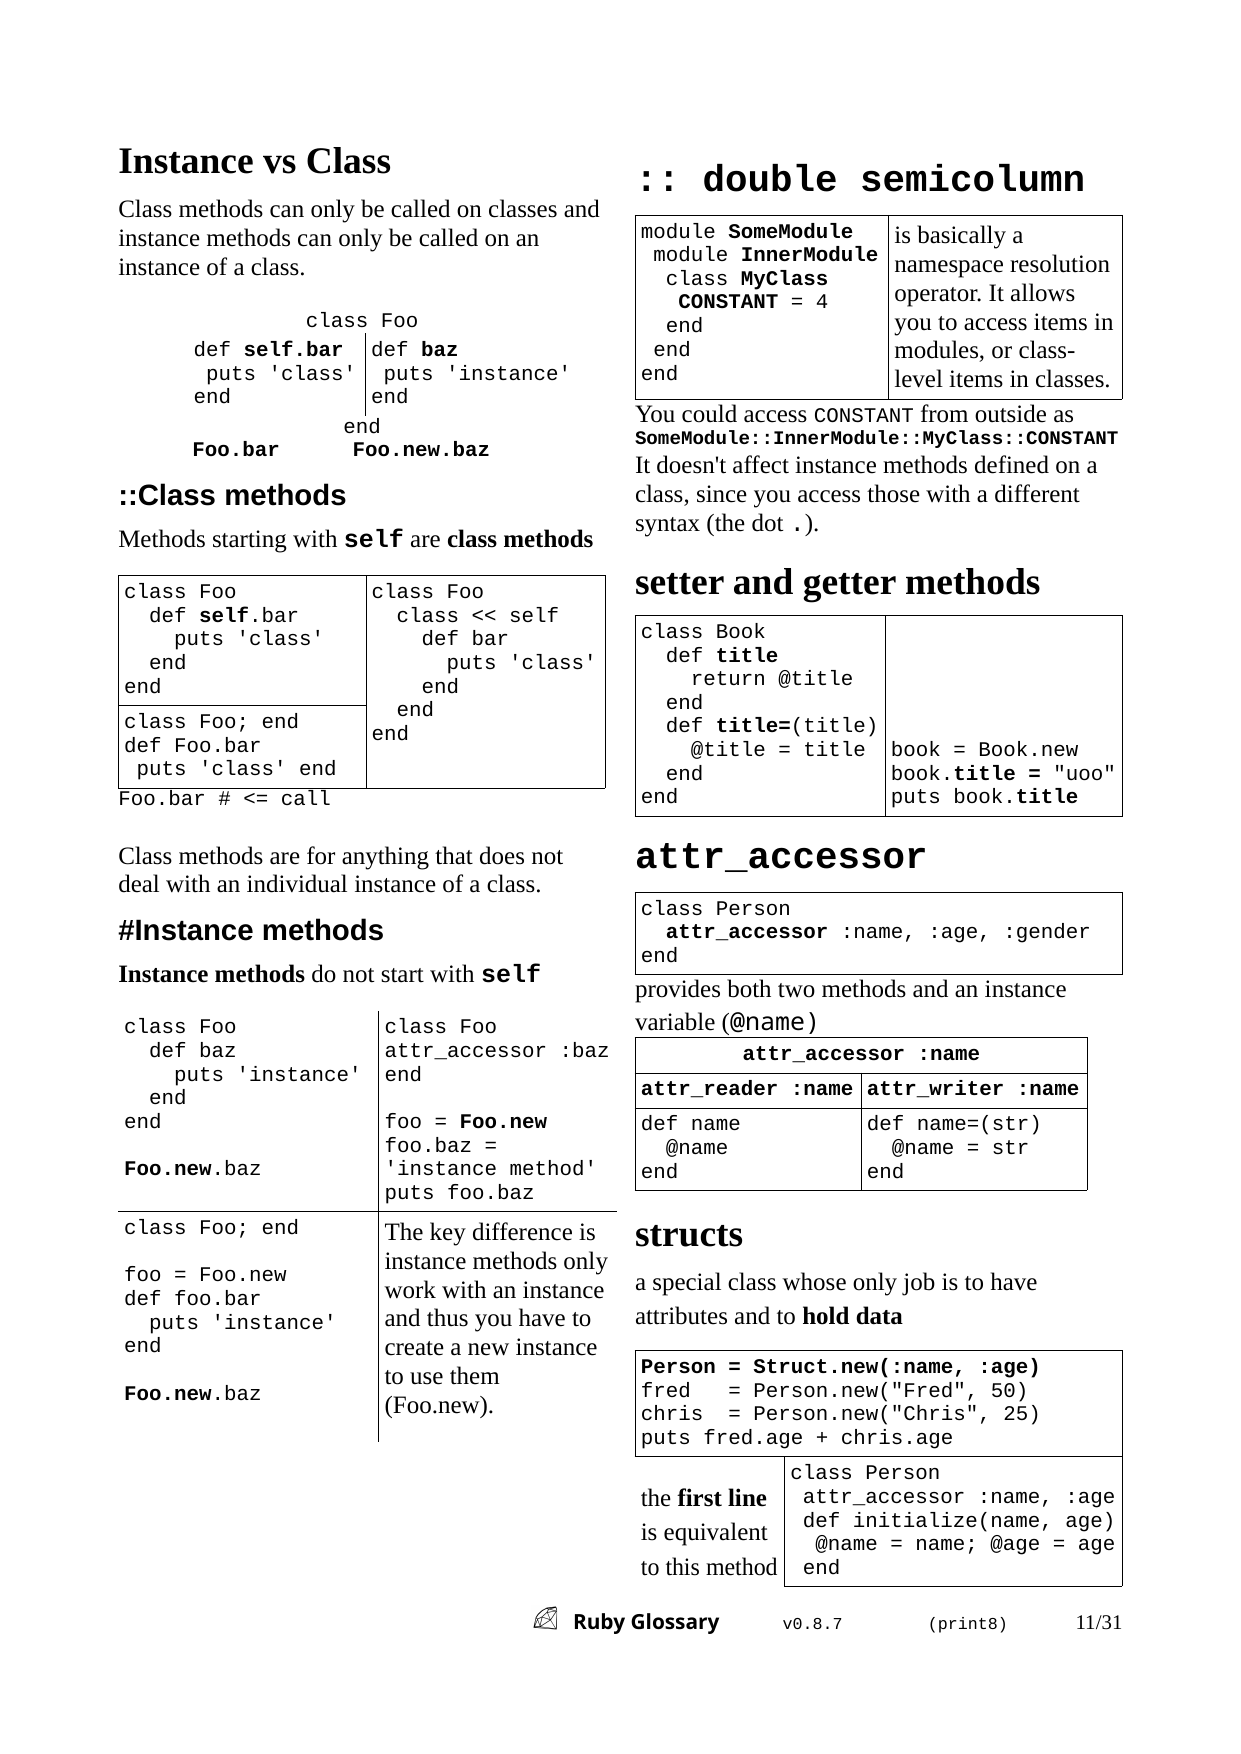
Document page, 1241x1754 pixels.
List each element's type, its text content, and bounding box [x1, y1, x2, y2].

subtitle Instance vs Class [118, 139, 605, 182]
table_cell class Foo; end def Foo.bar puts 'class' end [119, 706, 366, 788]
text Foo.bar # <= call [118, 789, 605, 811]
table_header def baz puts 'instance' end [366, 333, 620, 416]
subtitle setter and getter methods [635, 559, 1122, 603]
table_header class Foo def self.bar puts 'class' end end [119, 576, 366, 705]
table_header is basically a namespace resolution operator. It allows you to access items in modules, or class-level items in classes. [889, 216, 1122, 399]
text end [118, 416, 605, 439]
table_header def self.bar puts 'class' end [188, 333, 365, 416]
text Class methods are for anything that does not deal with an individual instance of a class. [118, 841, 605, 898]
table_cell def name=(str) @name = str end [862, 1109, 1087, 1190]
table_header class Book def title return @title end def title=(title) @title = title end end [636, 616, 885, 816]
text class Foo [118, 309, 605, 333]
subtitle structs [635, 1211, 1122, 1254]
table_header class Person attr_accessor :name, :age, :gender end [636, 893, 1122, 974]
table_header module SomeModule module InnerModule class MyClass CONSTANT = 4 end end end [636, 216, 888, 399]
table_header class Foo def baz puts 'instance' end end Foo.new.baz [118, 1011, 378, 1211]
subtitle #Instance methods [118, 913, 605, 947]
table_cell class Foo; end foo = Foo.new def foo.bar puts 'instance' end Foo.new.baz [118, 1212, 378, 1442]
table_header the first line is equivalent to this method [635, 1457, 784, 1586]
table_header Person = Struct.new(:name, :age) fred = Person.new("Fred", 50) chris = Person.new("Chris", 25) puts fred.age + chris.age [636, 1351, 1122, 1456]
picture [531, 1605, 558, 1630]
text provides both two methods and an instance variable (@name) [635, 975, 1122, 1037]
text Class methods can only be called on classes and instance methods can only be called on an instance of a class. [118, 194, 605, 281]
subtitle ::Class methods [118, 477, 605, 511]
text Foo.bar Foo.new.baz [118, 439, 605, 463]
table_cell def name @name end [636, 1109, 861, 1190]
subtitle :: double semicolumn [635, 160, 1122, 202]
text SomeModule::InnerModule::MyClass::CONSTANT [635, 428, 1122, 450]
table_header book = Book.new book.title = "uoo" puts book.title [886, 616, 1122, 816]
table_cell attr_reader :name [636, 1074, 861, 1108]
table_cell attr_writer :name [862, 1074, 1087, 1108]
text You could access CONSTANT from outside as [635, 400, 1122, 428]
text Methods starting with self are class methods [118, 524, 605, 554]
text It doesn't affect instance methods defined on a class, since you access those with a different syntax (the dot .). [635, 450, 1122, 539]
table_cell The key difference is instance methods only work with an instance and thus you have to create a new instance to use them (Foo.new). [379, 1212, 617, 1442]
subtitle attr_accessor [635, 837, 1122, 879]
table_header class Foo attr_accessor :baz end foo = Foo.new foo.baz = 'instance method' puts foo.baz [379, 1011, 617, 1211]
text a special class whose only job is to have attributes and to hold data [635, 1267, 1122, 1330]
table_header attr_accessor :name [636, 1038, 1087, 1072]
text Instance methods do not start with self [118, 959, 605, 990]
table_header class Person attr_accessor :name, :age def initialize(name, age) @name = name; @age = age end [785, 1457, 1122, 1586]
table_header class Foo class << self def bar puts 'class' end end end [367, 576, 605, 788]
